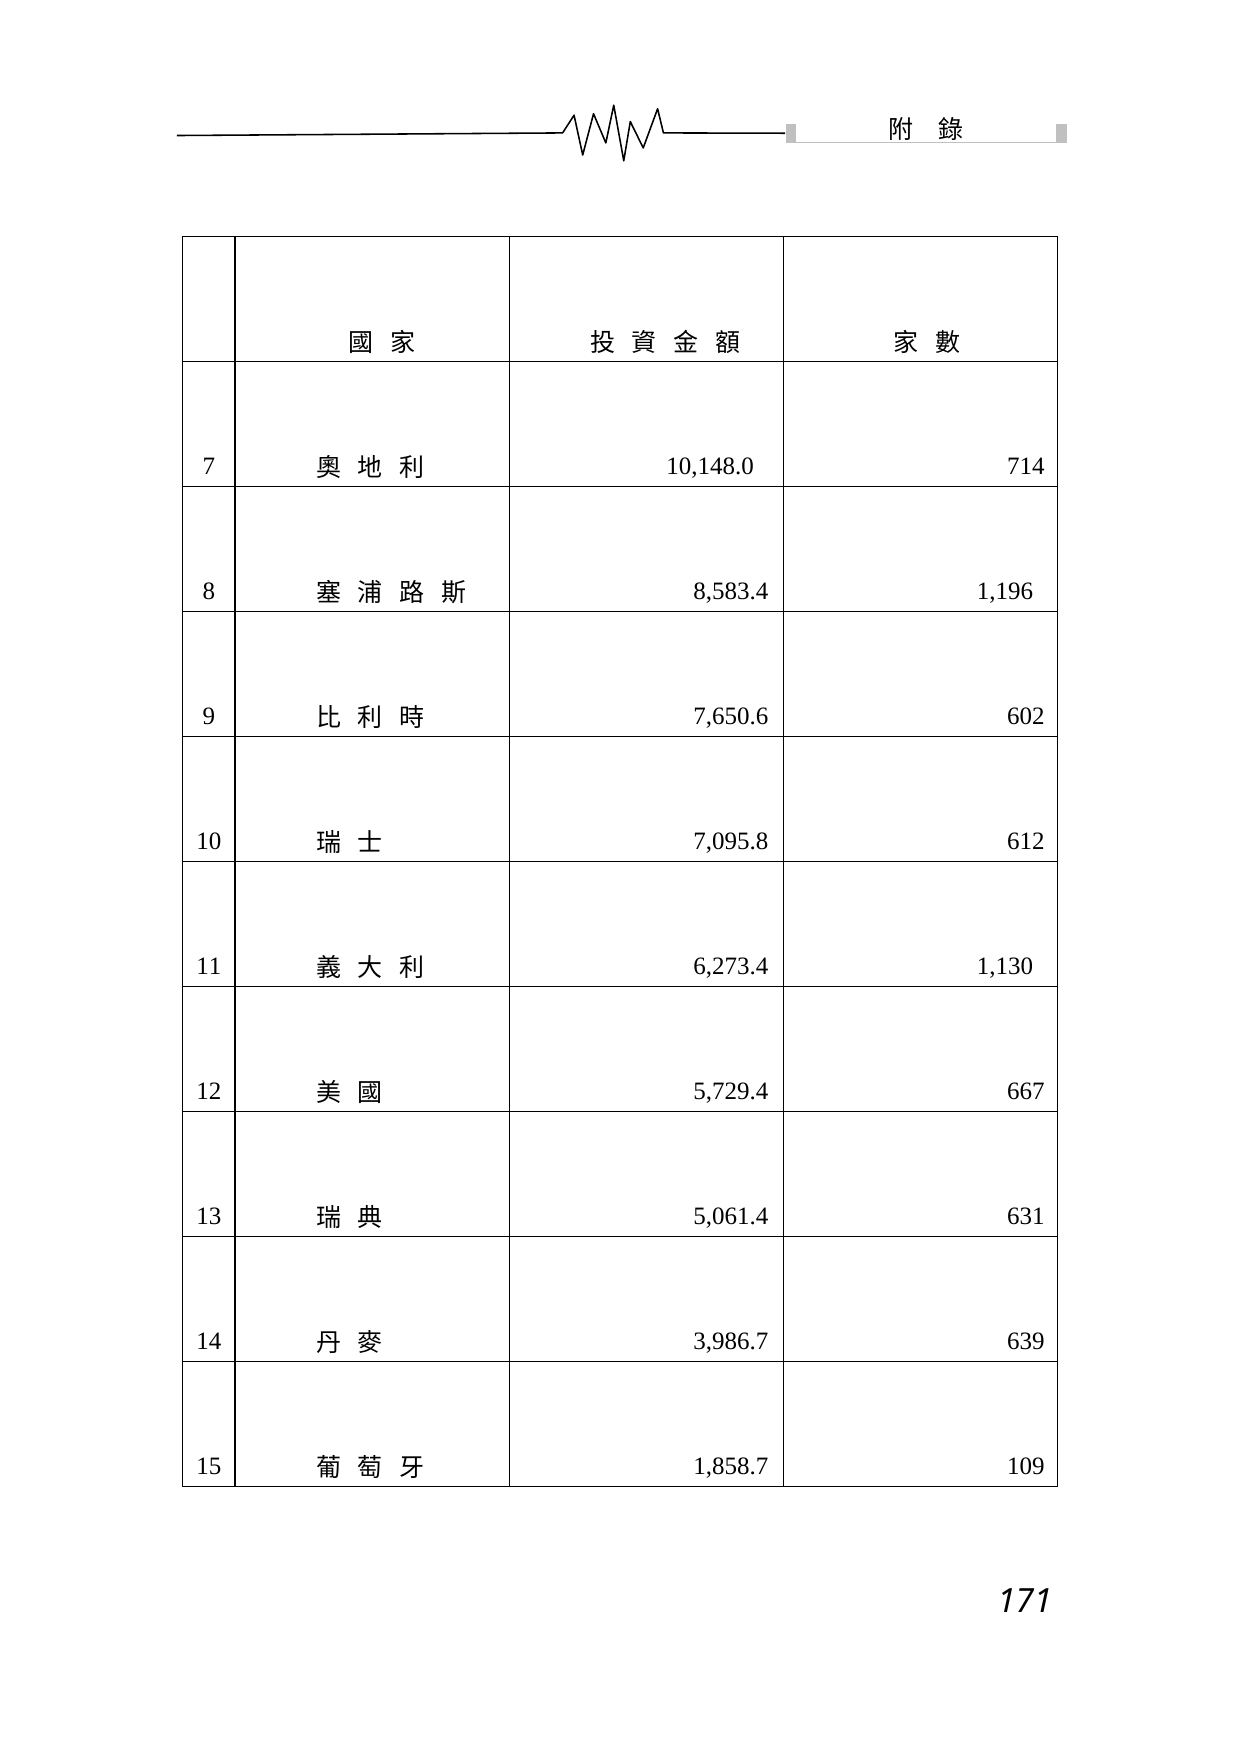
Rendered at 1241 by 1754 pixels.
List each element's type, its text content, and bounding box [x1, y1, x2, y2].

table_cell 109 [784, 1362, 1057, 1486]
table_cell 瑞典 [236, 1112, 509, 1236]
table_cell 葡萄牙 [236, 1362, 509, 1486]
table_header 投資金額 [510, 237, 783, 361]
table_cell 5,061.4 [510, 1112, 783, 1236]
table_cell 15 [183, 1362, 234, 1486]
table_cell 631 [784, 1112, 1057, 1236]
table_cell 612 [784, 737, 1057, 861]
table_cell 714 [784, 362, 1057, 486]
table_cell 10 [183, 737, 234, 861]
table_cell 8,583.4 [510, 487, 783, 611]
table_cell 10,148.0 [510, 362, 783, 486]
table_cell 7 [183, 362, 234, 486]
table_cell 13 [183, 1112, 234, 1236]
table_header [183, 237, 234, 361]
table_cell 6,273.4 [510, 862, 783, 986]
table_cell 5,729.4 [510, 987, 783, 1111]
table_cell 667 [784, 987, 1057, 1111]
table_cell 1,130 [784, 862, 1057, 986]
table_cell 7,095.8 [510, 737, 783, 861]
table_cell 比利時 [236, 612, 509, 736]
table_header 家數 [784, 237, 1057, 361]
table_cell 639 [784, 1237, 1057, 1361]
table_cell 9 [183, 612, 234, 736]
table_cell 11 [183, 862, 234, 986]
table_cell 602 [784, 612, 1057, 736]
table_cell 瑞士 [236, 737, 509, 861]
table_cell 3,986.7 [510, 1237, 783, 1361]
table_cell 丹麥 [236, 1237, 509, 1361]
table_cell 1,196 [784, 487, 1057, 611]
table_cell 12 [183, 987, 234, 1111]
table_cell 奧地利 [236, 362, 509, 486]
table_cell 14 [183, 1237, 234, 1361]
table_cell 7,650.6 [510, 612, 783, 736]
table_cell 義大利 [236, 862, 509, 986]
table_cell 美國 [236, 987, 509, 1111]
table_cell 1,858.7 [510, 1362, 783, 1486]
table_cell 塞浦路斯 [236, 487, 509, 611]
table_header 國家 [236, 237, 509, 361]
table_cell 8 [183, 487, 234, 611]
